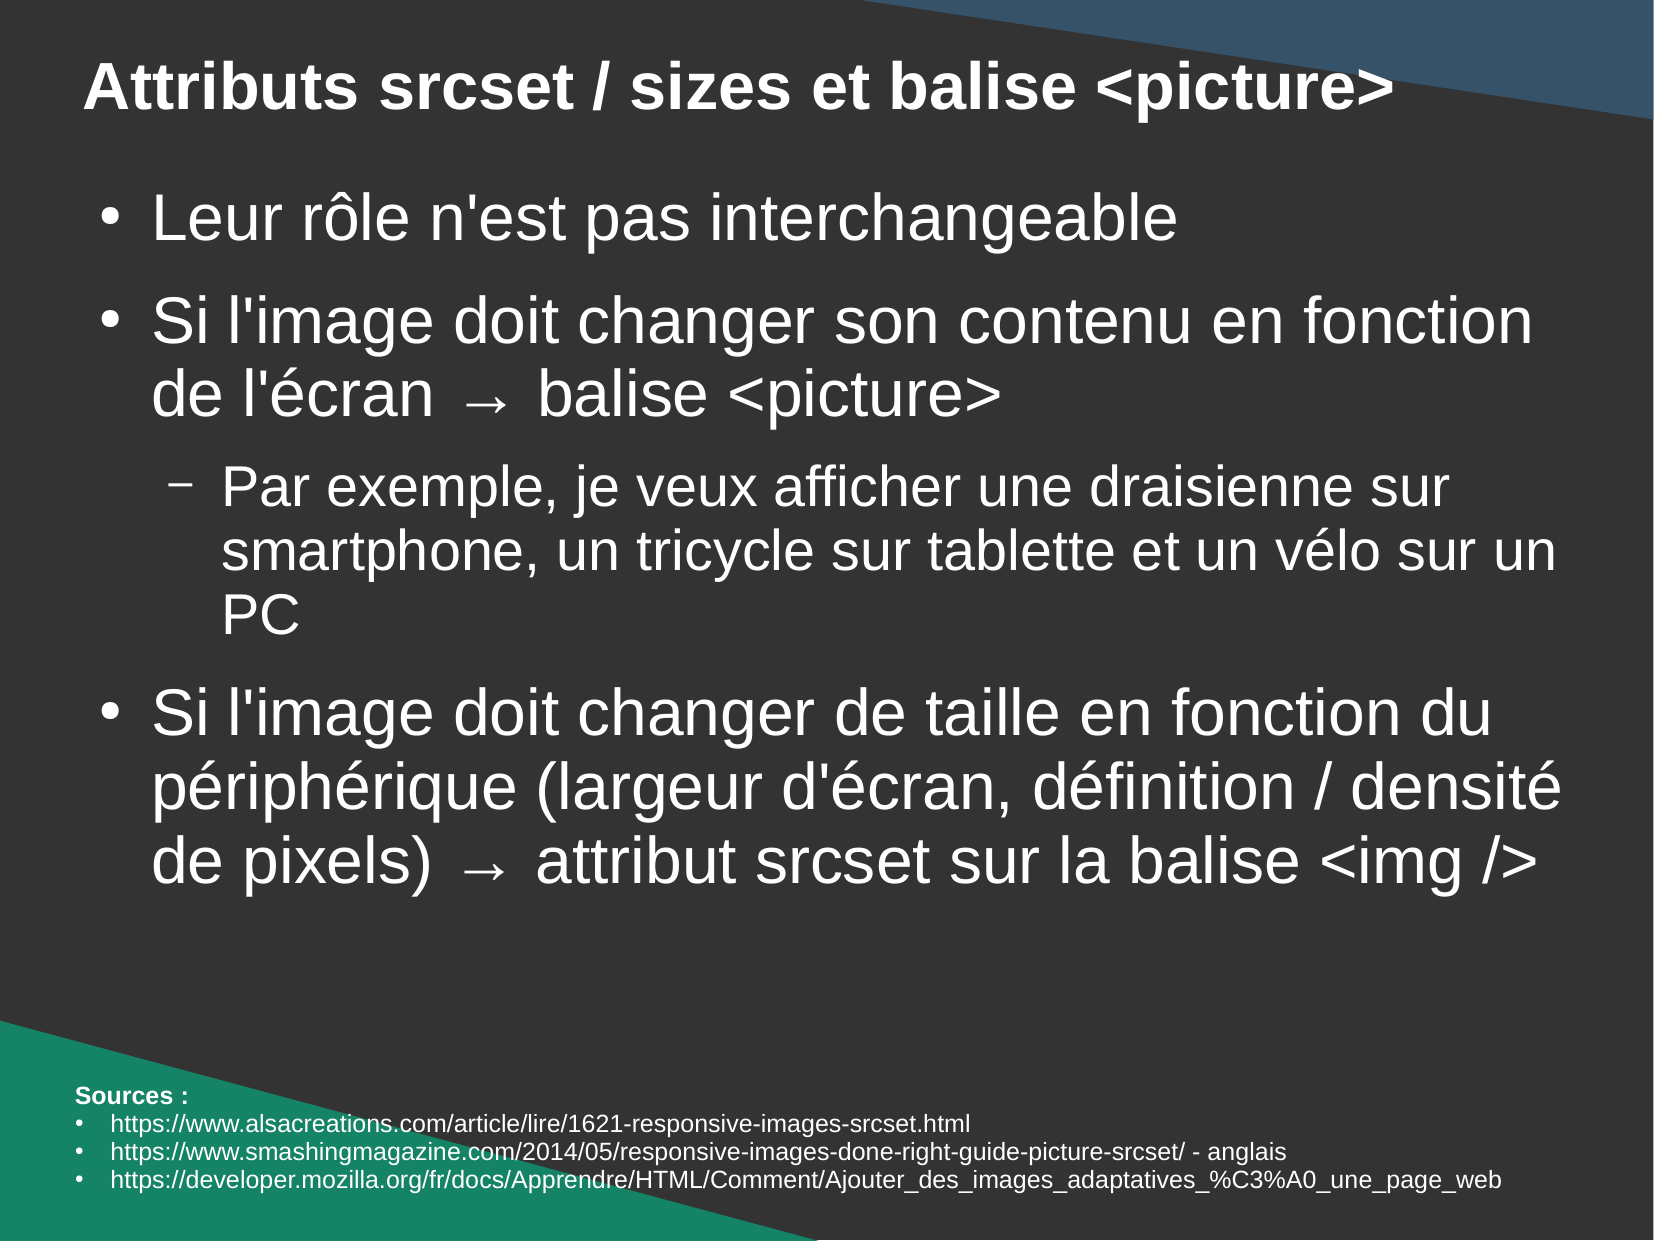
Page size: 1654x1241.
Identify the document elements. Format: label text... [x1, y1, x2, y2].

title Attributs srcset / sizes et balise <picture> [82, 49, 1571, 162]
text_box [0, 1020, 199, 1241]
text_box [860, 0, 1654, 120]
text_box Sources : https://www.alsacreations.com/article/lire/1621-responsive-images-srcset.html https://www.smashingmagazine.com/2014/05/responsive-images-done-right-guide-picture-srcset/ - anglais https://developer.mozilla.org/fr/docs/Apprendre/HTML/Comment/Ajouter_des_images_adaptatives_%C3%A0_une_page_web [60, 1074, 1546, 1241]
list Leur rôle n'est pas interchangeable Si l'image doit changer son contenu en fonction de l'écran → balise <picture> Par exemple, je veux afficher une draisienne sur smartphone, un tricycle sur tablette et un vélo sur un PC Si l'image doit changer de taille en fonction du périphérique (largeur d'écran, définition / densité de pixels) → attribut srcset sur la balise <img /> [80, 180, 1605, 898]
